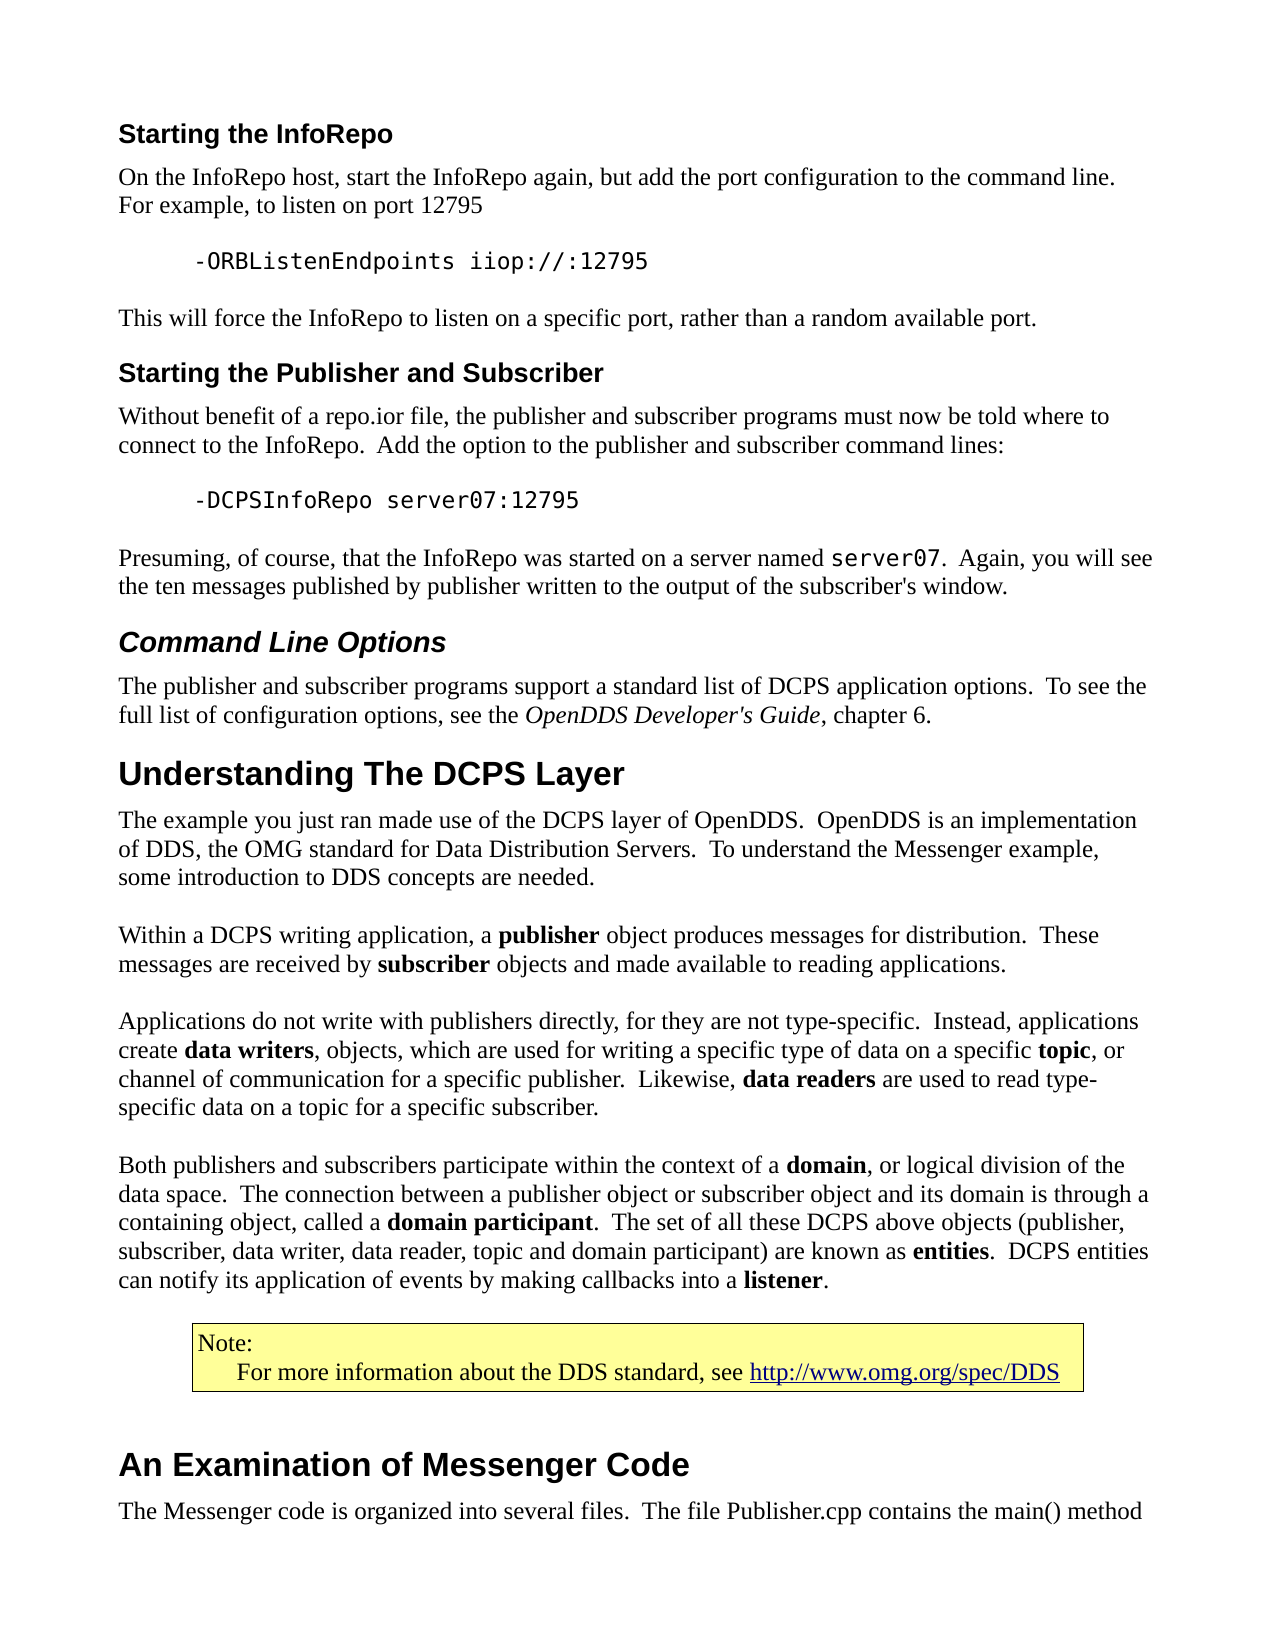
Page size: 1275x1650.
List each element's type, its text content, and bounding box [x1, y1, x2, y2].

text Both publishers and subscribers participate within the context of a domain, or logical division of the data space. The connection between a publisher object or subscriber object and its domain is through a containing object, called a domain participant. The set of all these DCPS above objects (publisher, subscriber, data writer, data reader, topic and domain participant) are known as entities. DCPS entities can notify its application of events by making callbacks into a listener. [118, 1150, 1157, 1294]
subtitle Understanding The DCPS Layer [118, 754, 1157, 792]
text The Messenger code is organized into several files. The file Publisher.cpp contains the main() method [118, 1496, 1157, 1525]
text -ORBListenEndpoints iiop://:12795 [193, 248, 1157, 275]
subtitle Command Line Options [118, 625, 1157, 659]
text Applications do not write with publishers directly, for they are not type-specific. Instead, applications create data writers, objects, which are used for writing a specific type of data on a specific topic, or channel of communication for a specific publisher. Likewise, data readers are used to read type-specific data on a topic for a specific subscriber. [118, 1006, 1157, 1121]
subtitle Starting the InfoRepo [118, 118, 1157, 149]
subtitle An Examination of Messenger Code [118, 1445, 1157, 1484]
text -DCPSInfoRepo server07:12795 [193, 487, 1157, 514]
text On the InfoRepo host, start the InfoRepo again, but add the port configuration to the command line. For example, to listen on port 12795 [118, 162, 1157, 219]
text The publisher and subscriber programs support a standard list of DCPS application options. To see the full list of configuration options, see the OpenDDS Developer's Guide, chapter 6. [118, 671, 1157, 729]
text Within a DCPS writing application, a publisher object produces messages for distribution. These messages are received by subscriber objects and made available to reading applications. [118, 920, 1157, 977]
table_header Note: For more information about the DDS standard, see http://www.omg.org/spec/DDS [193, 1324, 1083, 1391]
text Without benefit of a repo.ior file, the publisher and subscriber programs must now be told where to connect to the InfoRepo. Add the option to the publisher and subscriber command lines: [118, 401, 1157, 458]
text Presuming, of course, that the InfoRepo was started on a server named server07. Again, you will see the ten messages published by publisher written to the output of the subscriber's window. [118, 543, 1157, 600]
subtitle Starting the Publisher and Subscriber [118, 357, 1157, 388]
text This will force the InfoRepo to listen on a specific port, rather than a random available port. [118, 303, 1157, 332]
text The example you just ran made use of the DCPS layer of OpenDDS. OpenDDS is an implementation of DDS, the OMG standard for Data Distribution Servers. To understand the Messenger example, some introduction to DDS concepts are needed. [118, 805, 1157, 891]
